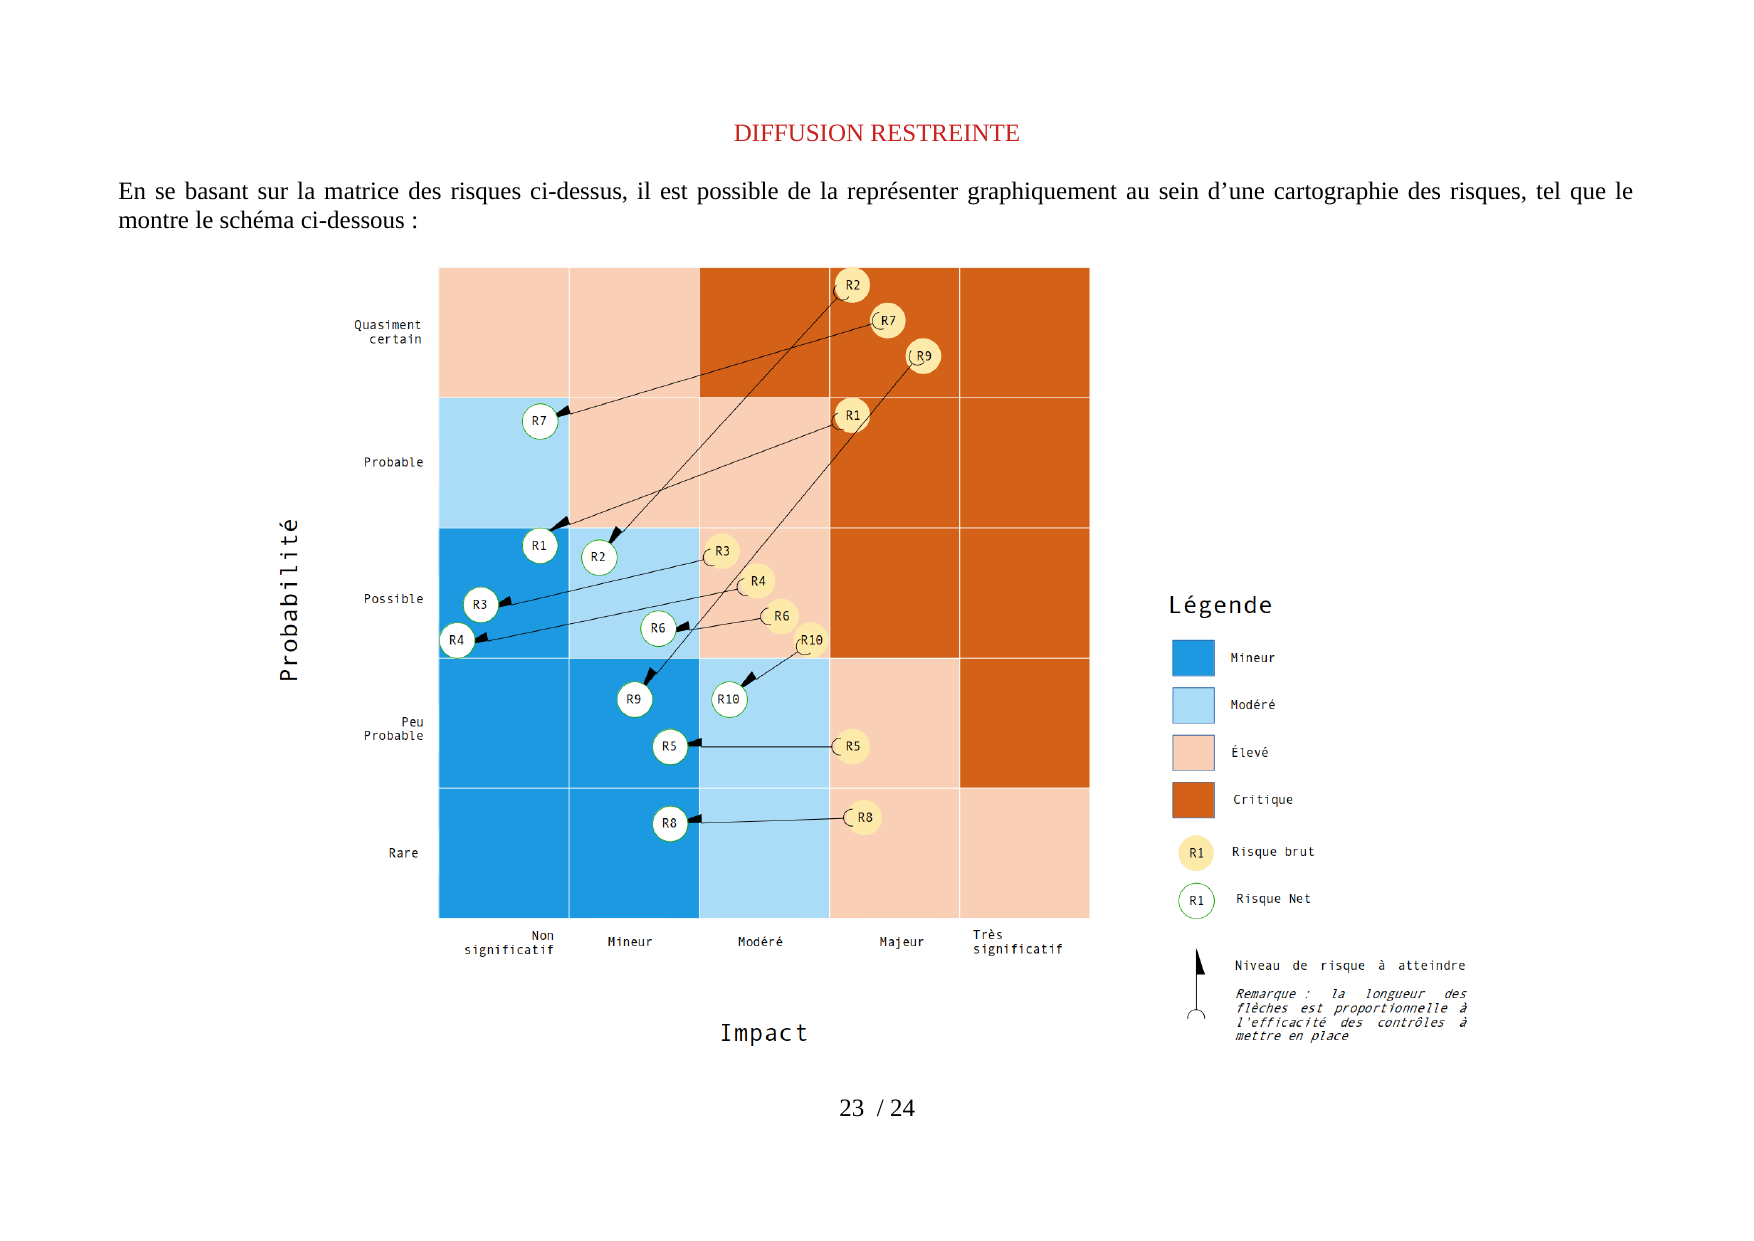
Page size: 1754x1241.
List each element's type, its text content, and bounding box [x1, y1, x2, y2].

text En se basant sur la matrice des risques ci-dessus, il est possible de la représenter graphiquement au sein d’une cartographie des risques, tel que le montre le schéma ci-dessous : [118, 176, 1636, 234]
picture [267, 262, 1487, 1062]
